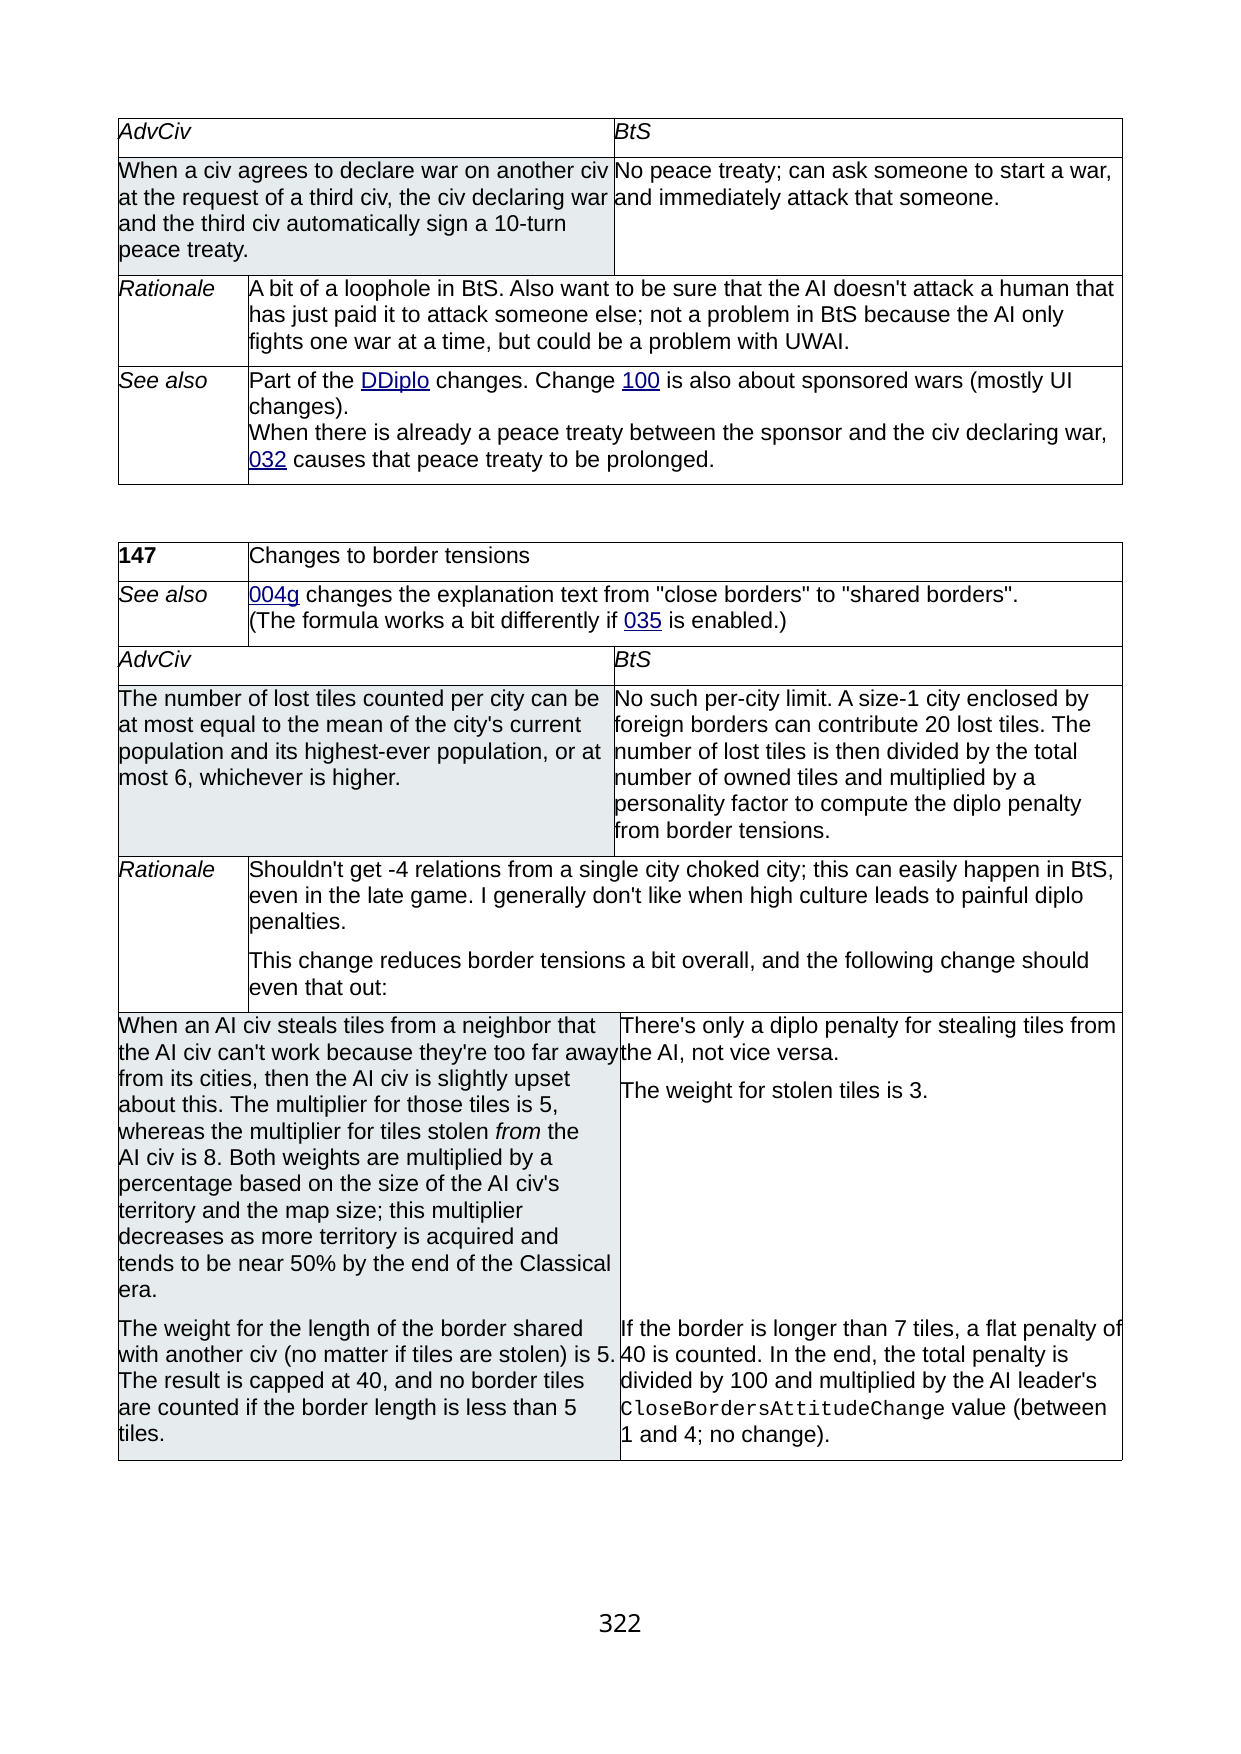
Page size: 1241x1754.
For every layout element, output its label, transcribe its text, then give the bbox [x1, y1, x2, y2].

table_cell A bit of a loophole in BtS. Also want to be sure that the AI doesn't attack a human that has just paid it to attack someone else; not a problem in BtS because the AI only fights one war at a time, but could be a problem with UWAI. [249, 276, 1122, 366]
table_cell When a civ agrees to declare war on another civ at the request of a third civ, the civ declaring war and the third civ automatically sign a 10-turn peace treaty. [119, 158, 614, 275]
table_cell There's only a diplo penalty for stealing tiles from the AI, not vice versa. The weight for stolen tiles is 3. If the border is longer than 7 tiles, a flat penalty of 40 is counted. In the end, the total penalty is divided by 100 and multiplied by the AI leader's CloseBordersAttitudeChange value (between 1 and 4; no change). [621, 1013, 1122, 1460]
table_cell Part of the DDiplo changes. Change 100 is also about sponsored wars (mostly UI changes). When there is already a peace treaty between the sponsor and the civ declaring war, 032 causes that peace treaty to be prolonged. [249, 367, 1122, 484]
table_cell AdvCiv [119, 119, 614, 157]
table_cell BtS [615, 119, 1122, 157]
table_cell The number of lost tiles counted per city can be at most equal to the mean of the city's current population and its highest-ever population, or at most 6, whichever is higher. [119, 686, 614, 856]
table_cell Shouldn't get -4 relations from a single city choked city; this can easily happen in BtS, even in the late game. I generally don't like when high culture leads to painful diplo penalties. This change reduces border tensions a bit overall, and the following change should even that out: [249, 857, 1122, 1012]
table_header Changes to border tensions [249, 543, 1122, 581]
table_cell No such per-city limit. A size-1 city enclosed by foreign borders can contribute 20 lost tiles. The number of lost tiles is then divided by the total number of owned tiles and multiplied by a personality factor to compute the diplo penalty from border tensions. [615, 686, 1122, 856]
table_cell When an AI civ steals tiles from a neighbor that the AI civ can't work because they're too far away from its cities, then the AI civ is slightly upset about this. The multiplier for those tiles is 5, whereas the multiplier for tiles stolen from the AI civ is 8. Both weights are multiplied by a percentage based on the size of the AI civ's territory and the map size; this multiplier decreases as more territory is acquired and tends to be near 50% by the end of the Classical era. The weight for the length of the border shared with another civ (no matter if tiles are stolen) is 5. The result is capped at 40, and no border tiles are counted if the border length is less than 5 tiles. [119, 1013, 620, 1460]
table_cell Rationale [119, 276, 248, 366]
table_cell Rationale [119, 857, 248, 1012]
table_cell AdvCiv [119, 647, 614, 685]
table_header 147 [119, 543, 248, 581]
table_cell No peace treaty; can ask someone to start a war, and immediately attack that someone. [615, 158, 1122, 275]
table_cell See also [119, 367, 248, 484]
table_cell See also [119, 582, 248, 646]
table_cell 004g changes the explanation text from "close borders" to "shared borders". (The formula works a bit differently if 035 is enabled.) [249, 582, 1122, 646]
table_cell BtS [615, 647, 1122, 685]
